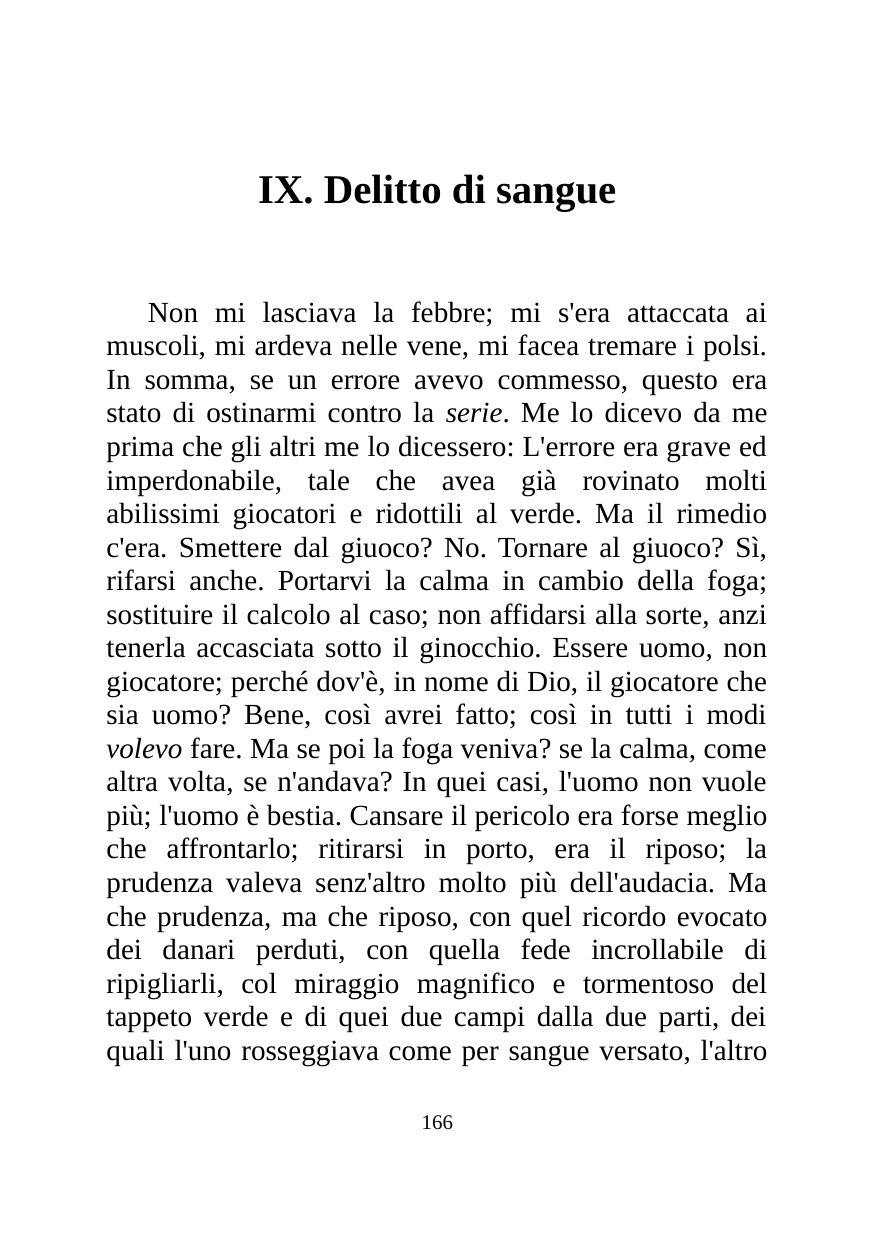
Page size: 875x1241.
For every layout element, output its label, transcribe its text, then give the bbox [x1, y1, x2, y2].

text Non mi lasciava la febbre; mi s'era attaccata ai muscoli, mi ardeva nelle vene, mi facea tremare i polsi. In somma, se un errore avevo commesso, questo era stato di ostinarmi contro la serie. Me lo dicevo da me prima che gli altri me lo dicessero: L'errore era grave ed imperdonabile, tale che avea già rovinato molti abilissimi giocatori e ridottili al verde. Ma il rimedio c'era. Smettere dal giuoco? No. Tornare al giuoco? Sì, rifarsi anche. Portarvi la calma in cambio della foga; sostituire il calcolo al caso; non affidarsi alla sorte, anzi tenerla accasciata sotto il ginocchio. Essere uomo, non giocatore; perché dov'è, in nome di Dio, il giocatore che sia uomo? Bene, così avrei fatto; così in tutti i modi volevo fare. Ma se poi la foga veniva? se la calma, come altra volta, se n'andava? In quei casi, l'uomo non vuole più; l'uomo è bestia. Cansare il pericolo era forse meglio che affrontarlo; ritirarsi in porto, era il riposo; la prudenza valeva senz'altro molto più dell'audacia. Ma che prudenza, ma che riposo, con quel ricordo evocato dei danari perduti, con quella fede incrollabile di ripigliarli, col miraggio magnifico e tormentoso del tappeto verde e di quei due campi dalla due parti, dei quali l'uno rosseggiava come per sangue versato, l'altro [106, 295, 768, 1066]
subtitle IX. Delitto di sangue [106, 165, 768, 212]
